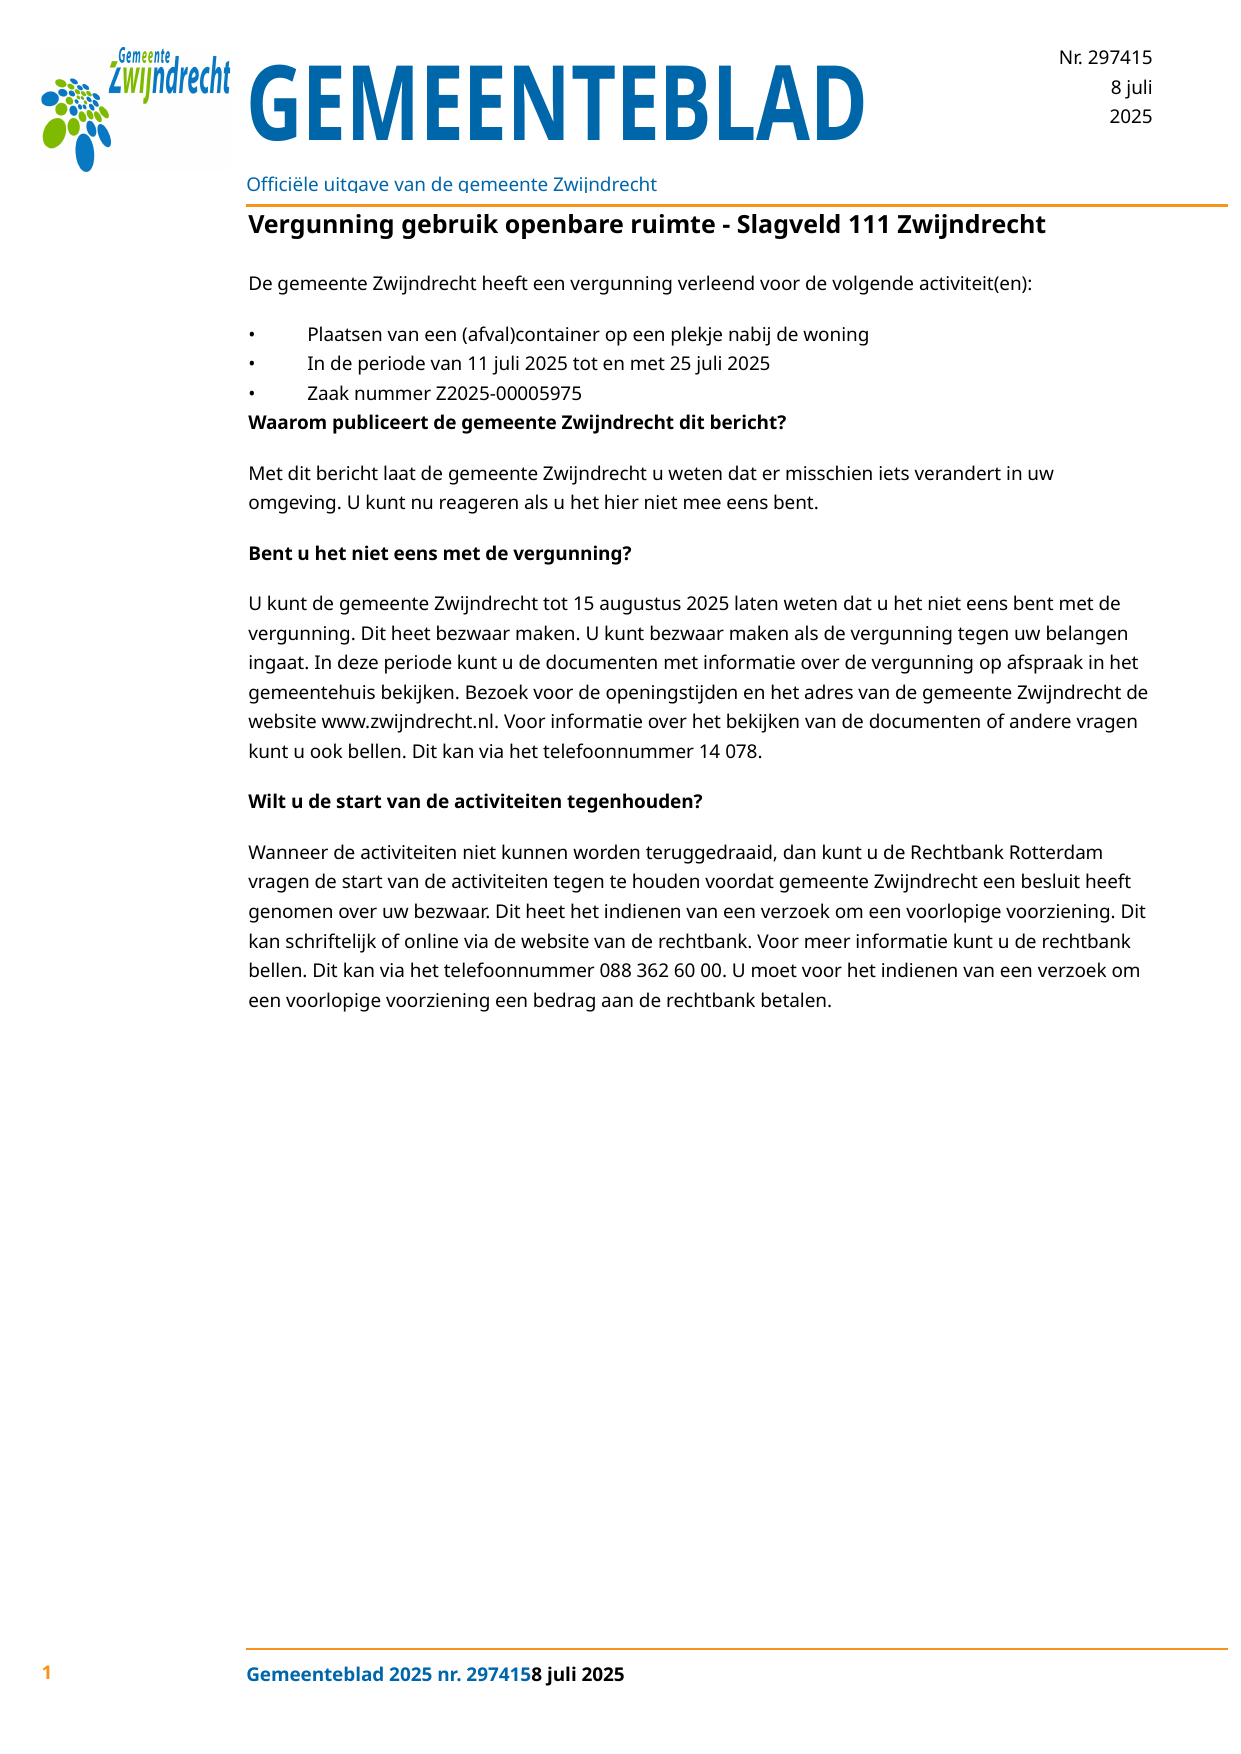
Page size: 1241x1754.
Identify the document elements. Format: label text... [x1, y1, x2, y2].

text De gemeente Zwijndrecht heeft een vergunning verleend voor de volgende activiteit(en): [248, 270, 1152, 296]
picture [41, 47, 231, 172]
list Plaatsen van een (afval)container op een plekje nabij de woning [248, 321, 1152, 346]
list In de periode van 11 juli 2025 tot en met 25 juli 2025 [248, 350, 1152, 376]
text Wanneer de activiteiten niet kunnen worden teruggedraaid, dan kunt u de Rechtbank Rotterdam vragen de start van de activiteiten tegen te houden voordat gemeente Zwijndrecht een besluit heeft genomen over uw bezwaar. Dit heet het indienen van een verzoek om een voorlopige voorziening. Dit kan schriftelijk of online via de website van de rechtbank. Voor meer informatie kunt u de rechtbank bellen. Dit kan via het telefoonnummer 088 362 60 00. U moet voor het indienen van een verzoek om een voorlopige voorziening een bedrag aan de rechtbank betalen. [248, 839, 1152, 1013]
text Vergunning gebruik openbare ruimte - Slagveld 111 Zwijndrecht [248, 207, 1152, 241]
text Wilt u de start van de activiteiten tegenhouden? [248, 789, 1152, 814]
text Waarom publiceert de gemeente Zwijndrecht dit bericht? [248, 409, 1152, 435]
list Zaak nummer Z2025-00005975 [248, 380, 1152, 406]
text Bent u het niet eens met de vergunning? [248, 540, 1152, 566]
text U kunt de gemeente Zwijndrecht tot 15 augustus 2025 laten weten dat u het niet eens bent met de vergunning. Dit heet bezwaar maken. U kunt bezwaar maken als de vergunning tegen uw belangen ingaat. In deze periode kunt u de documenten met informatie over de vergunning op afspraak in het gemeentehuis bekijken. Bezoek voor de openingstijden en het adres van de gemeente Zwijndrecht de website www.zwijndrecht.nl. Voor informatie over het bekijken van de documenten of andere vragen kunt u ook bellen. Dit kan via het telefoonnummer 14 078. [248, 590, 1152, 764]
text Met dit bericht laat de gemeente Zwijndrecht u weten dat er misschien iets verandert in uw omgeving. U kunt nu reageren als u het hier niet mee eens bent. [248, 460, 1152, 515]
